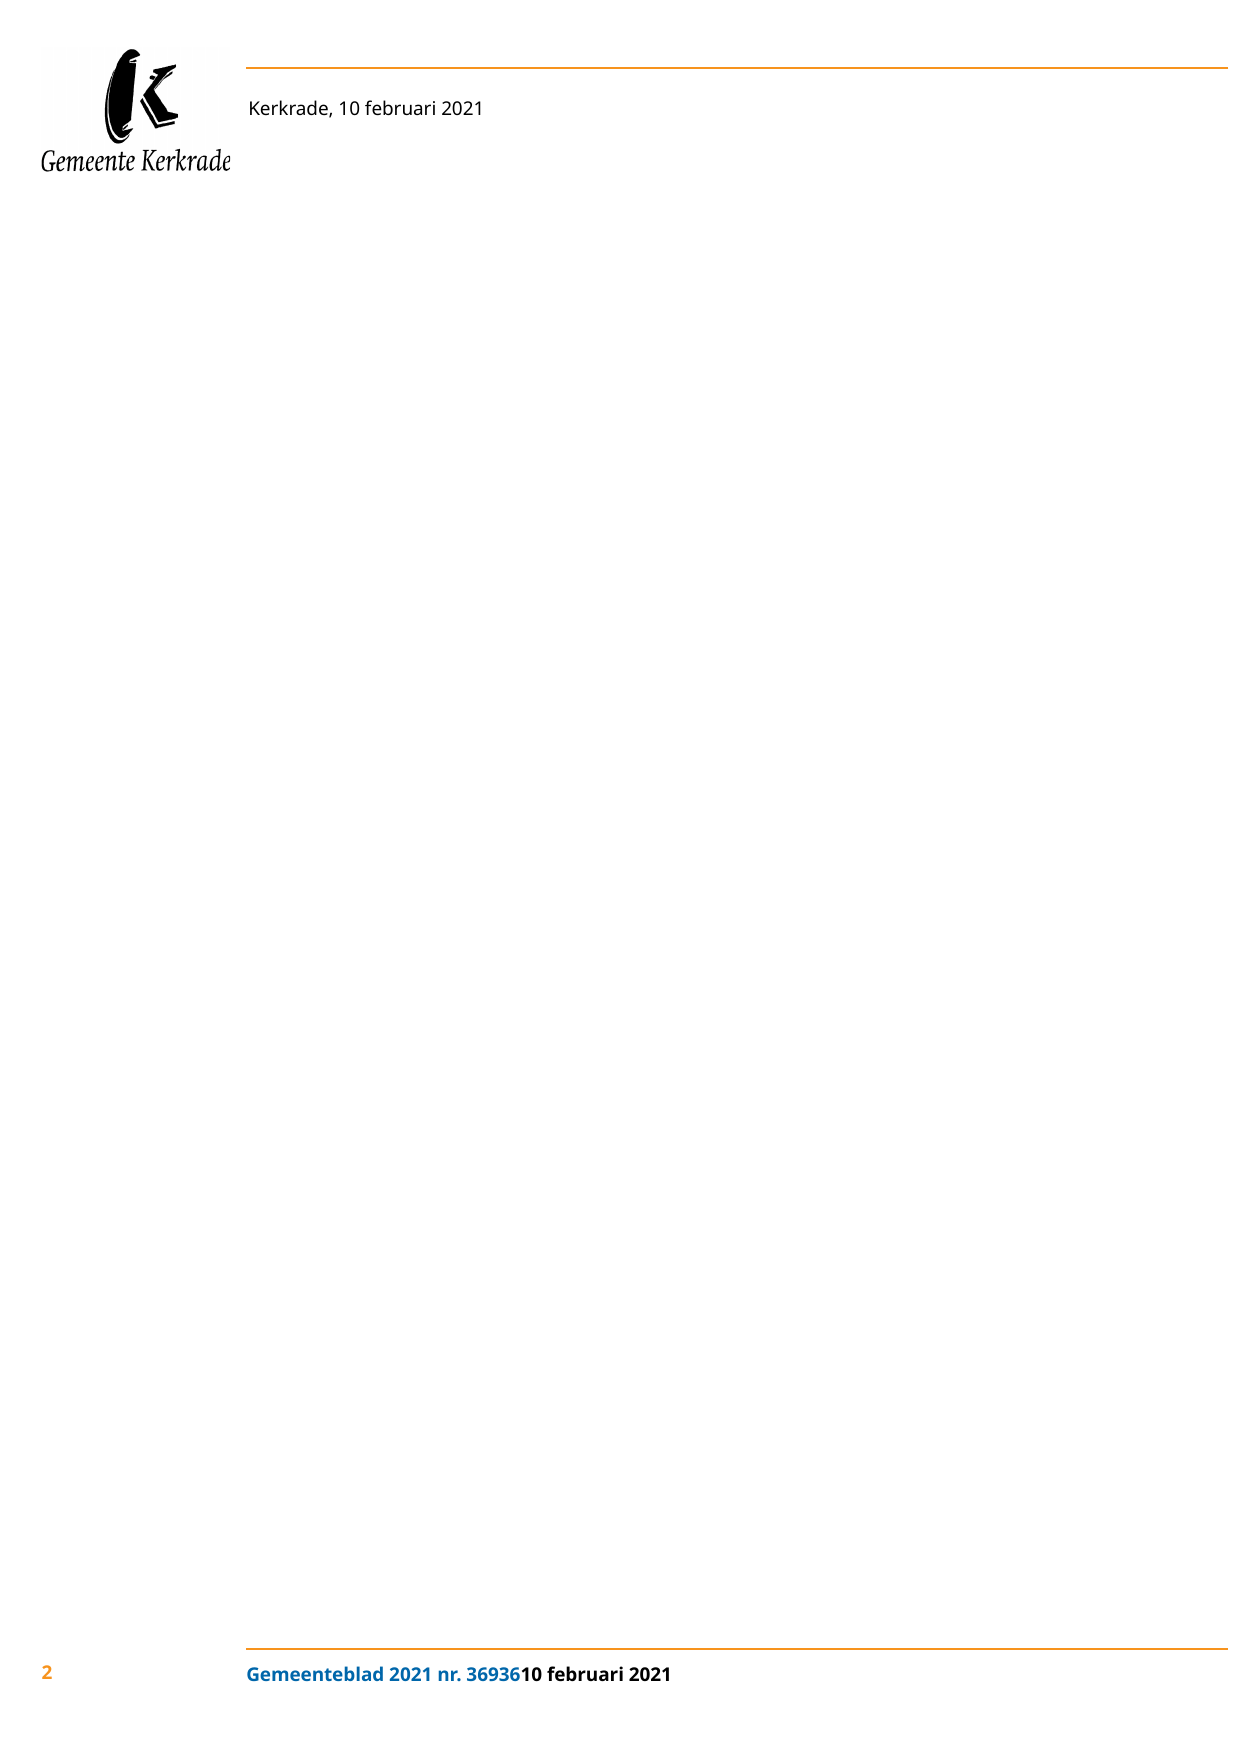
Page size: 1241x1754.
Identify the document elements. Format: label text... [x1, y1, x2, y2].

picture [41, 47, 231, 172]
text Kerkrade, 10 februari 2021 [248, 95, 1152, 121]
